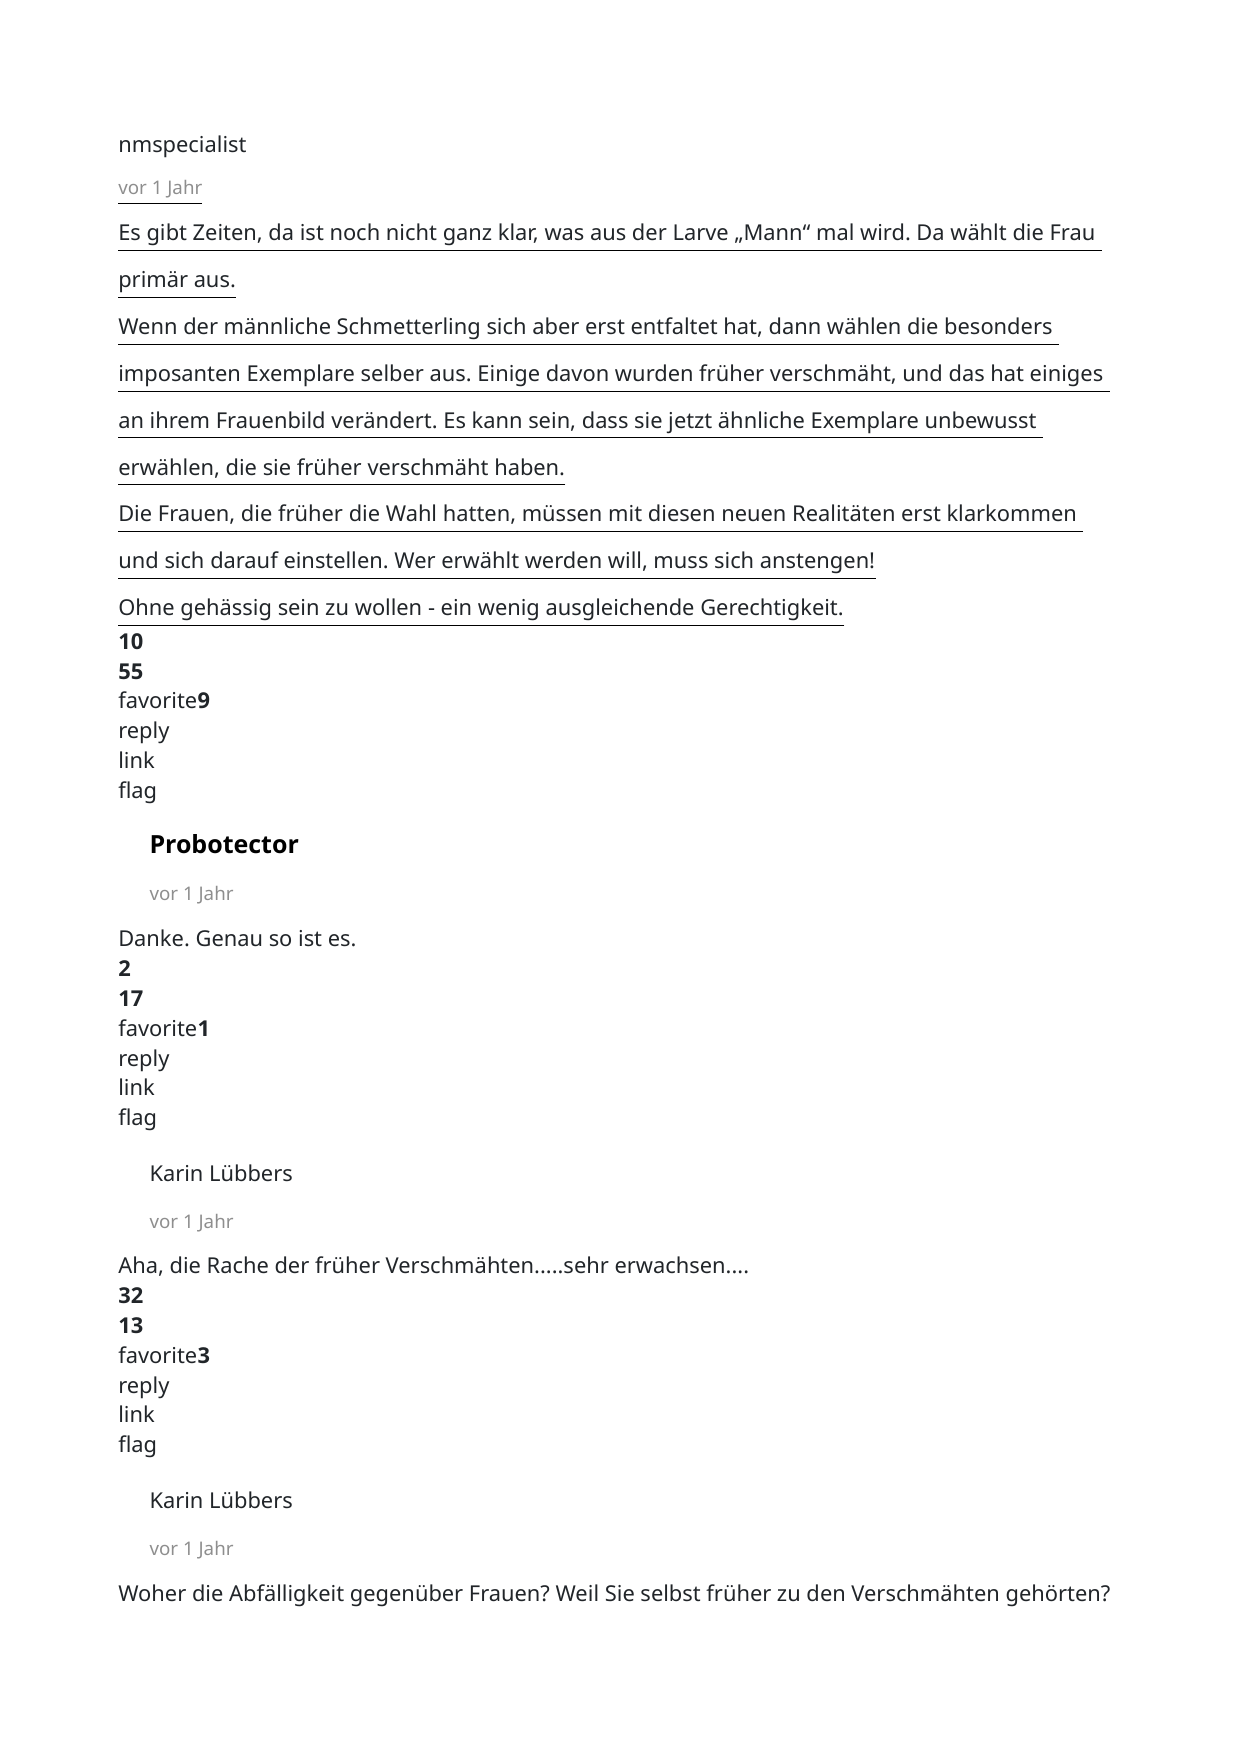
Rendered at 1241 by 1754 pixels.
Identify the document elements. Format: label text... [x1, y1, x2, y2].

text favorite9 [118, 686, 1122, 715]
text reply [118, 1370, 1122, 1399]
text Danke. Genau so ist es. [118, 906, 1122, 953]
text vor 1 Jahr [118, 174, 1122, 204]
text reply [118, 1042, 1122, 1072]
text reply [118, 715, 1122, 745]
text nmspecialist [118, 118, 1114, 159]
text Karin Lübbers [149, 1147, 1114, 1188]
text Karin Lübbers [149, 1475, 1114, 1515]
text favorite1 [118, 1013, 1122, 1042]
text flag [118, 1429, 1122, 1459]
text 13 [118, 1310, 1122, 1340]
text 2 [118, 953, 1122, 983]
text link [118, 1399, 1122, 1429]
text Aha, die Rache der früher Verschmähten.....sehr erwachsen.... [118, 1233, 1122, 1280]
text vor 1 Jahr [149, 877, 1122, 906]
text 32 [118, 1280, 1122, 1310]
text Woher die Abfälligkeit gegenüber Frauen? Weil Sie selbst früher zu den Verschmähten gehörten? [118, 1561, 1122, 1607]
text link [118, 1072, 1122, 1102]
text link [118, 745, 1122, 775]
text flag [118, 775, 1122, 805]
text 55 [118, 656, 1122, 686]
text 17 [118, 983, 1122, 1013]
text flag [118, 1102, 1122, 1132]
text Es gibt Zeiten, da ist noch nicht ganz klar, was aus der Larve „Mann“ mal wird. Da wählt die Frau primär aus. Wenn der männliche Schmetterling sich aber erst entfaltet hat, dann wählen die besonders imposanten Exemplare selber aus. Einige davon wurden früher verschmäht, und das hat einiges an ihrem Frauenbild verändert. Es kann sein, dass sie jetzt ähnliche Exemplare unbewusst erwählen, die sie früher verschmäht haben. Die Frauen, die früher die Wahl hatten, müssen mit diesen neuen Realitäten erst klarkommen und sich darauf einstellen. Wer erwählt werden will, muss sich anstengen! Ohne gehässig sein zu wollen - ein wenig ausgleichende Gerechtigkeit. [118, 204, 1122, 626]
text Probotector [149, 820, 1114, 861]
text vor 1 Jahr [149, 1204, 1122, 1233]
text favorite3 [118, 1340, 1122, 1370]
text vor 1 Jahr [149, 1531, 1122, 1561]
text 10 [118, 626, 1122, 656]
